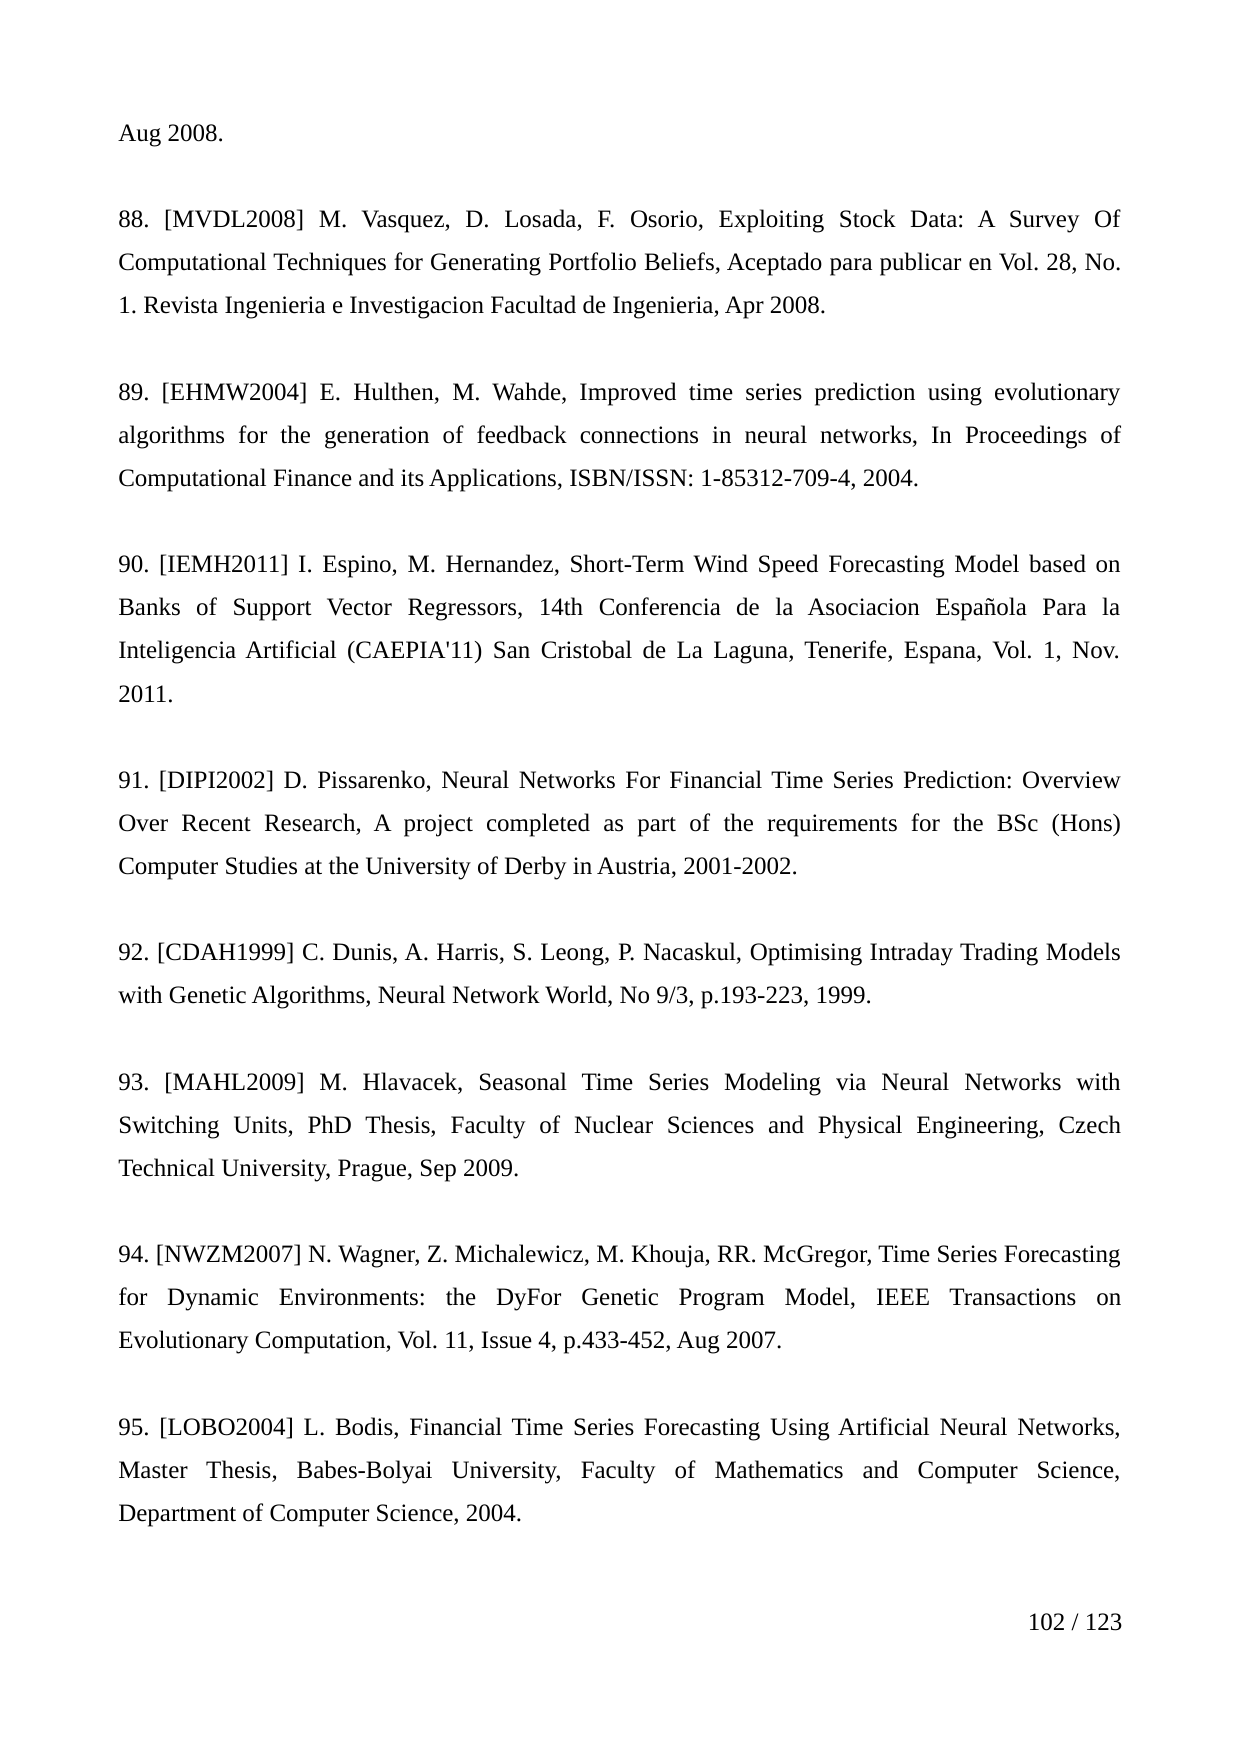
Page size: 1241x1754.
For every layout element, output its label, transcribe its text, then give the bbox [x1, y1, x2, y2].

text 93. [MAHL2009] M. Hlavacek, Seasonal Time Series Modeling via Neural Networks with Switching Units, PhD Thesis, Faculty of Nuclear Sciences and Physical Engineering, Czech Technical University, Prague, Sep 2009. [118, 1067, 1122, 1182]
text 89. [EHMW2004] E. Hulthen, M. Wahde, Improved time series prediction using evolutionary algorithms for the generation of feedback connections in neural networks, In Proceedings of Computational Finance and its Applications, ISBN/ISSN: 1-85312-709-4, 2004. [118, 377, 1122, 492]
text 90. [IEMH2011] I. Espino, M. Hernandez, Short-Term Wind Speed Forecasting Model based on Banks of Support Vector Regressors, 14th Conferencia de la Asociacion Española Para la Inteligencia Artificial (CAEPIA'11) San Cristobal de La Laguna, Tenerife, Espana, Vol. 1, Nov. 2011. [118, 549, 1122, 707]
text Aug 2008. [118, 118, 1122, 147]
text 88. [MVDL2008] M. Vasquez, D. Losada, F. Osorio, Exploiting Stock Data: A Survey Of Computational Techniques for Generating Portfolio Beliefs, Aceptado para publicar en Vol. 28, No. 1. Revista Ingenieria e Investigacion Facultad de Ingenieria, Apr 2008. [118, 204, 1122, 319]
text 94. [NWZM2007] N. Wagner, Z. Michalewicz, M. Khouja, RR. McGregor, Time Series Forecasting for Dynamic Environments: the DyFor Genetic Program Model, IEEE Transactions on Evolutionary Computation, Vol. 11, Issue 4, p.433-452, Aug 2007. [118, 1239, 1122, 1354]
text 91. [DIPI2002] D. Pissarenko, Neural Networks For Financial Time Series Prediction: Overview Over Recent Research, A project completed as part of the requirements for the BSc (Hons) Computer Studies at the University of Derby in Austria, 2001-2002. [118, 765, 1122, 880]
text 92. [CDAH1999] C. Dunis, A. Harris, S. Leong, P. Nacaskul, Optimising Intraday Trading Models with Genetic Algorithms, Neural Network World, No 9/3, p.193-223, 1999. [118, 937, 1122, 1009]
text 95. [LOBO2004] L. Bodis, Financial Time Series Forecasting Using Artificial Neural Networks, Master Thesis, Babes-Bolyai University, Faculty of Mathematics and Computer Science, Department of Computer Science, 2004. [118, 1412, 1122, 1527]
